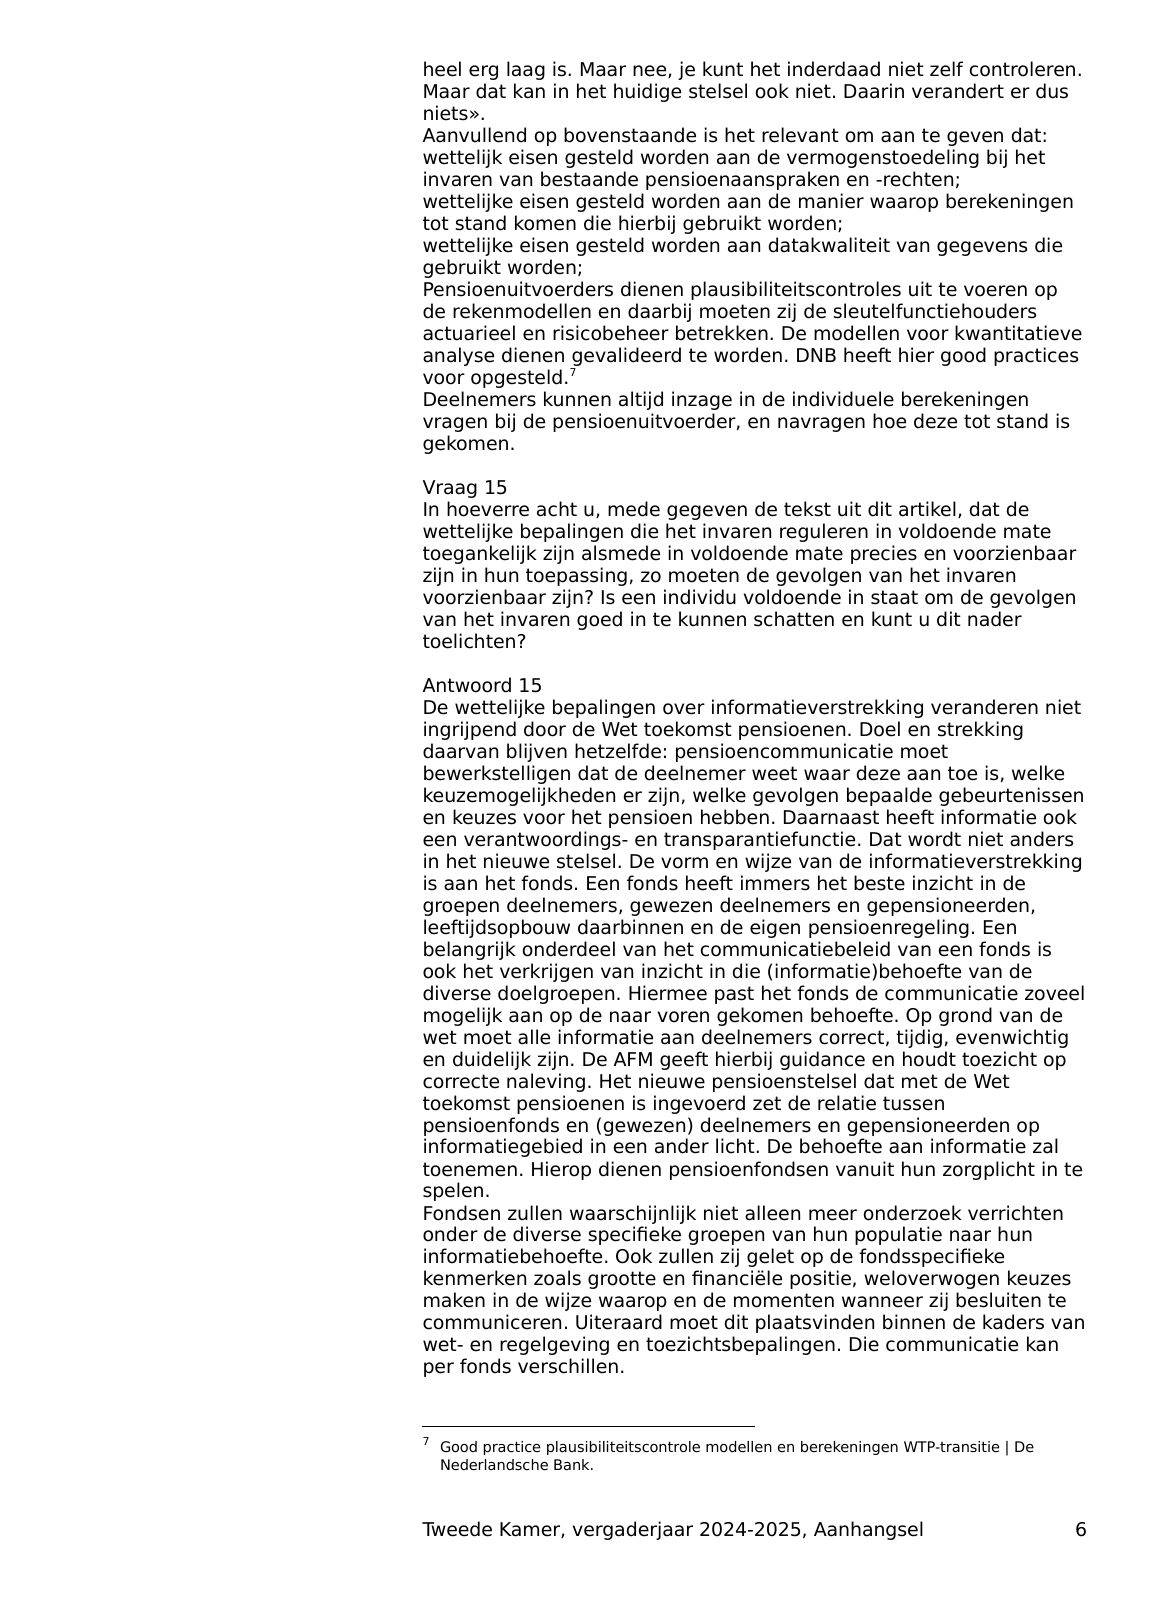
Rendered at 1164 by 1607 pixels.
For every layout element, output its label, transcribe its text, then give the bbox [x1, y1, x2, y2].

text Pensioenuitvoerders dienen plausibiliteitscontroles uit te voeren op de rekenmodellen en daarbij moeten zij de sleutelfunctiehouders actuarieel en risicobeheer betrekken. De modellen voor kwantitatieve analyse dienen gevalideerd te worden. DNB heeft hier good practices voor opgesteld. [422, 279, 1087, 389]
text heel erg laag is. Maar nee, je kunt het inderdaad niet zelf controleren. Maar dat kan in het huidige stelsel ook niet. Daarin verandert er dus niets». [422, 59, 1087, 125]
text Good practice plausibiliteitscontrole modellen en berekeningen WTP-transitie | De Nederlandsche Bank. [422, 1435, 1087, 1474]
text Deelnemers kunnen altijd inzage in de individuele berekeningen vragen bij de pensioenuitvoerder, en navragen hoe deze tot stand is gekomen. [422, 389, 1087, 455]
text Vraag 15 [422, 477, 1087, 499]
text Fondsen zullen waarschijnlijk niet alleen meer onderzoek verrichten onder de diverse specifieke groepen van hun populatie naar hun informatiebehoefte. Ook zullen zij gelet op de fondsspecifieke kenmerken zoals grootte en financiële positie, weloverwogen keuzes maken in de wijze waarop en de momenten wanneer zij besluiten te communiceren. Uiteraard moet dit plaatsvinden binnen de kaders van wet- en regelgeving en toezichtsbepalingen. Die communicatie kan per fonds verschillen. [422, 1202, 1087, 1378]
text wettelijk eisen gesteld worden aan de vermogenstoedeling bij het invaren van bestaande pensioenaanspraken en -rechten; [422, 147, 1087, 191]
text Aanvullend op bovenstaande is het relevant om aan te geven dat: [422, 125, 1087, 147]
text wettelijke eisen gesteld worden aan de manier waarop berekeningen tot stand komen die hierbij gebruikt worden; [422, 191, 1087, 235]
text In hoeverre acht u, mede gegeven de tekst uit dit artikel, dat de wettelijke bepalingen die het invaren reguleren in voldoende mate toegankelijk zijn alsmede in voldoende mate precies en voorzienbaar zijn in hun toepassing, zo moeten de gevolgen van het invaren voorzienbaar zijn? Is een individu voldoende in staat om de gevolgen van het invaren goed in te kunnen schatten en kunt u dit nader toelichten? [422, 499, 1087, 653]
text wettelijke eisen gesteld worden aan datakwaliteit van gegevens die gebruikt worden; [422, 235, 1087, 279]
text De wettelijke bepalingen over informatieverstrekking veranderen niet ingrijpend door de Wet toekomst pensioenen. Doel en strekking daarvan blijven hetzelfde: pensioencommunicatie moet bewerkstelligen dat de deelnemer weet waar deze aan toe is, welke keuzemogelijkheden er zijn, welke gevolgen bepaalde gebeurtenissen en keuzes voor het pensioen hebben. Daarnaast heeft informatie ook een verantwoordings- en transparantiefunctie. Dat wordt niet anders in het nieuwe stelsel. De vorm en wijze van de informatieverstrekking is aan het fonds. Een fonds heeft immers het beste inzicht in de groepen deelnemers, gewezen deelnemers en gepensioneerden, leeftijdsopbouw daarbinnen en de eigen pensioenregeling. Een belangrijk onderdeel van het communicatiebeleid van een fonds is ook het verkrijgen van inzicht in die (informatie)behoefte van de diverse doelgroepen. Hiermee past het fonds de communicatie zoveel mogelijk aan op de naar voren gekomen behoefte. Op grond van de wet moet alle informatie aan deelnemers correct, tijdig, evenwichtig en duidelijk zijn. De AFM geeft hierbij guidance en houdt toezicht op correcte naleving. Het nieuwe pensioenstelsel dat met de Wet toekomst pensioenen is ingevoerd zet de relatie tussen pensioenfonds en (gewezen) deelnemers en gepensioneerden op informatiegebied in een ander licht. De behoefte aan informatie zal toenemen. Hierop dienen pensioenfondsen vanuit hun zorgplicht in te spelen. [422, 697, 1087, 1202]
text Antwoord 15 [422, 675, 1087, 697]
